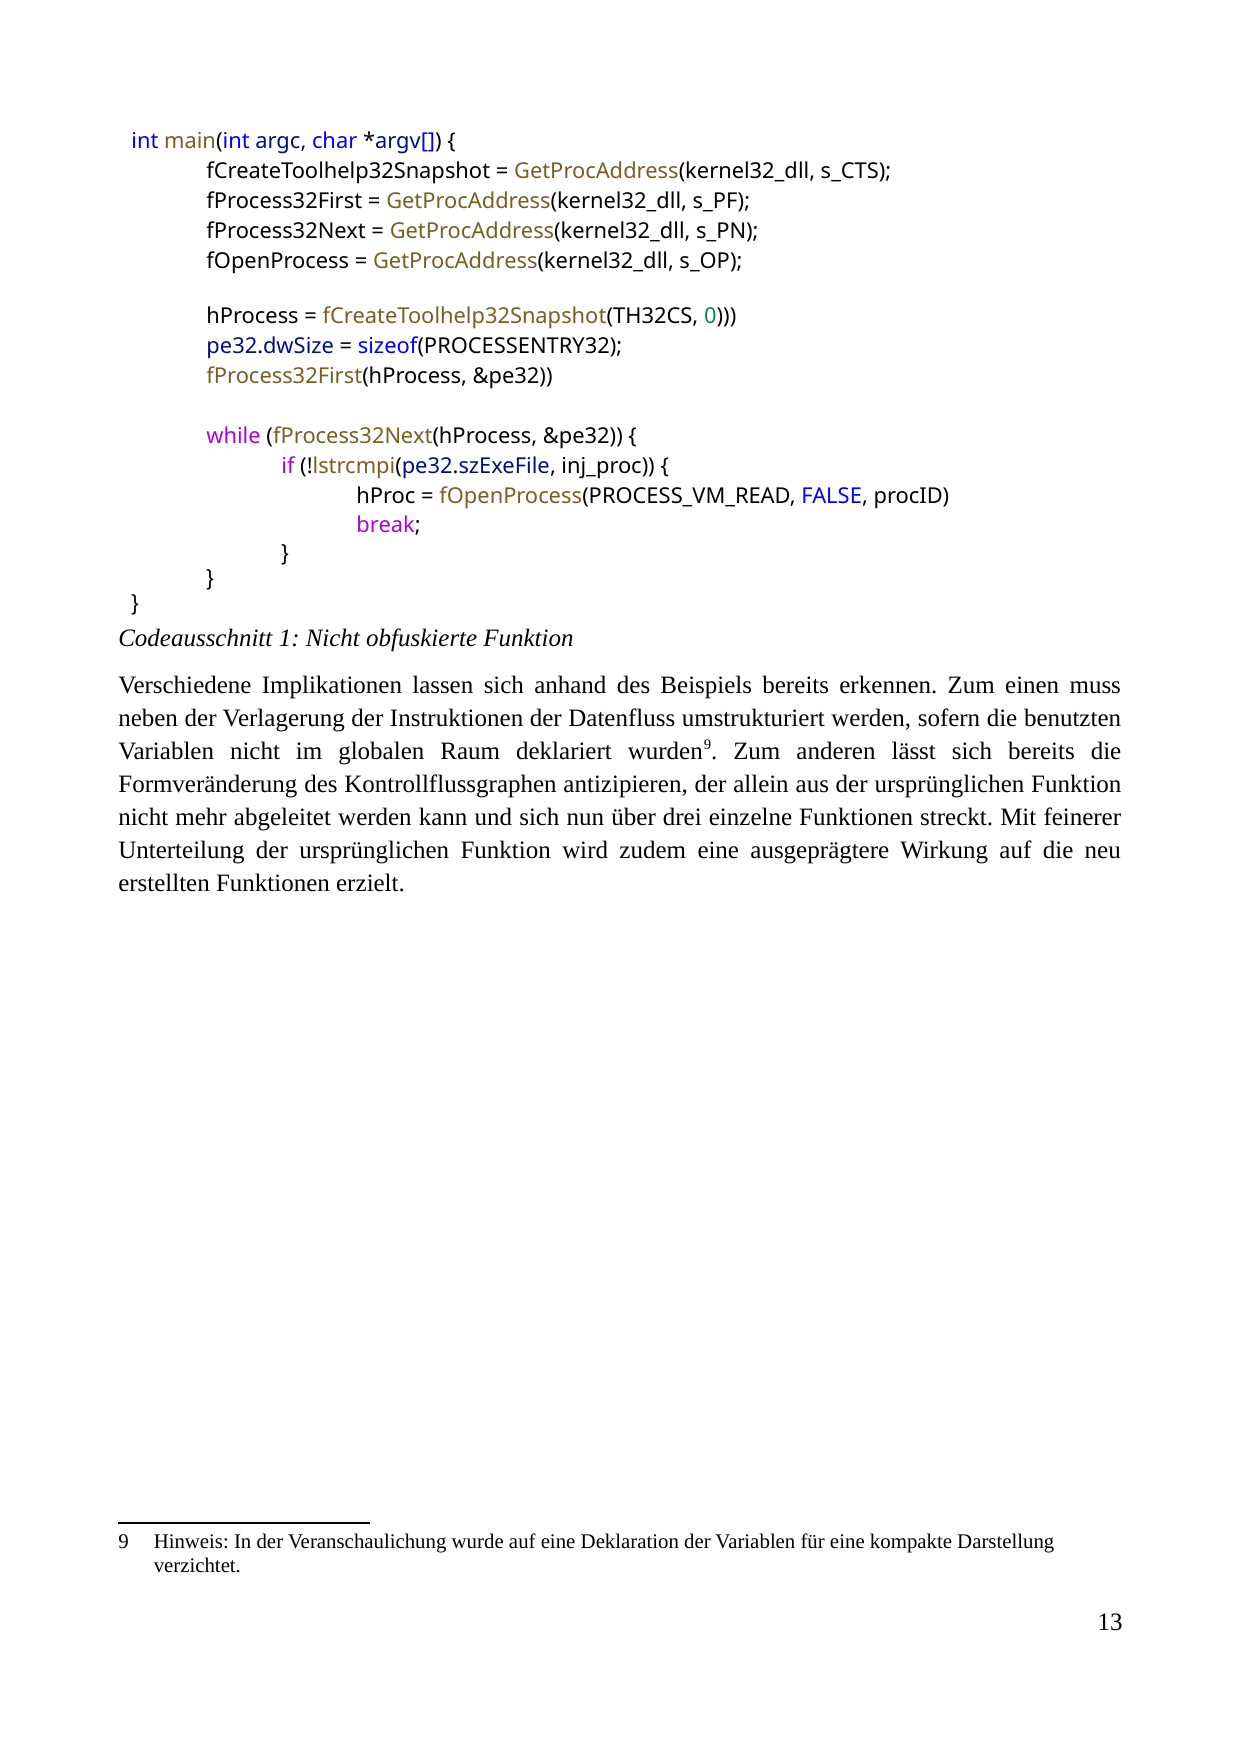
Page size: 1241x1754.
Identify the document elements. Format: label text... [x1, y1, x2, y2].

text Codeausschnitt 1: Nicht obfuskierte Funktion [118, 131, 1012, 651]
text Hinweis: In der Veranschaulichung wurde auf eine Deklaration der Variablen für eine kompakte Darstellung verzichtet. [118, 1529, 1122, 1577]
text Verschiedene Implikationen lassen sich anhand des Beispiels bereits erkennen. Zum einen muss neben der Verlagerung der Instruktionen der Datenfluss umstrukturiert werden, sofern die benutzten Variablen nicht im globalen Raum deklariert wurden. Zum anderen lässt sich bereits die Formveränderung des Kontrollflussgraphen antizipieren, der allein aus der ursprünglichen Funktion nicht mehr abgeleitet werden kann und sich nun über drei einzelne Funktionen streckt. Mit feinerer Unterteilung der ursprünglichen Funktion wird zudem eine ausgeprägtere Wirkung auf die neu erstellten Funktionen erzielt. [118, 670, 1122, 897]
